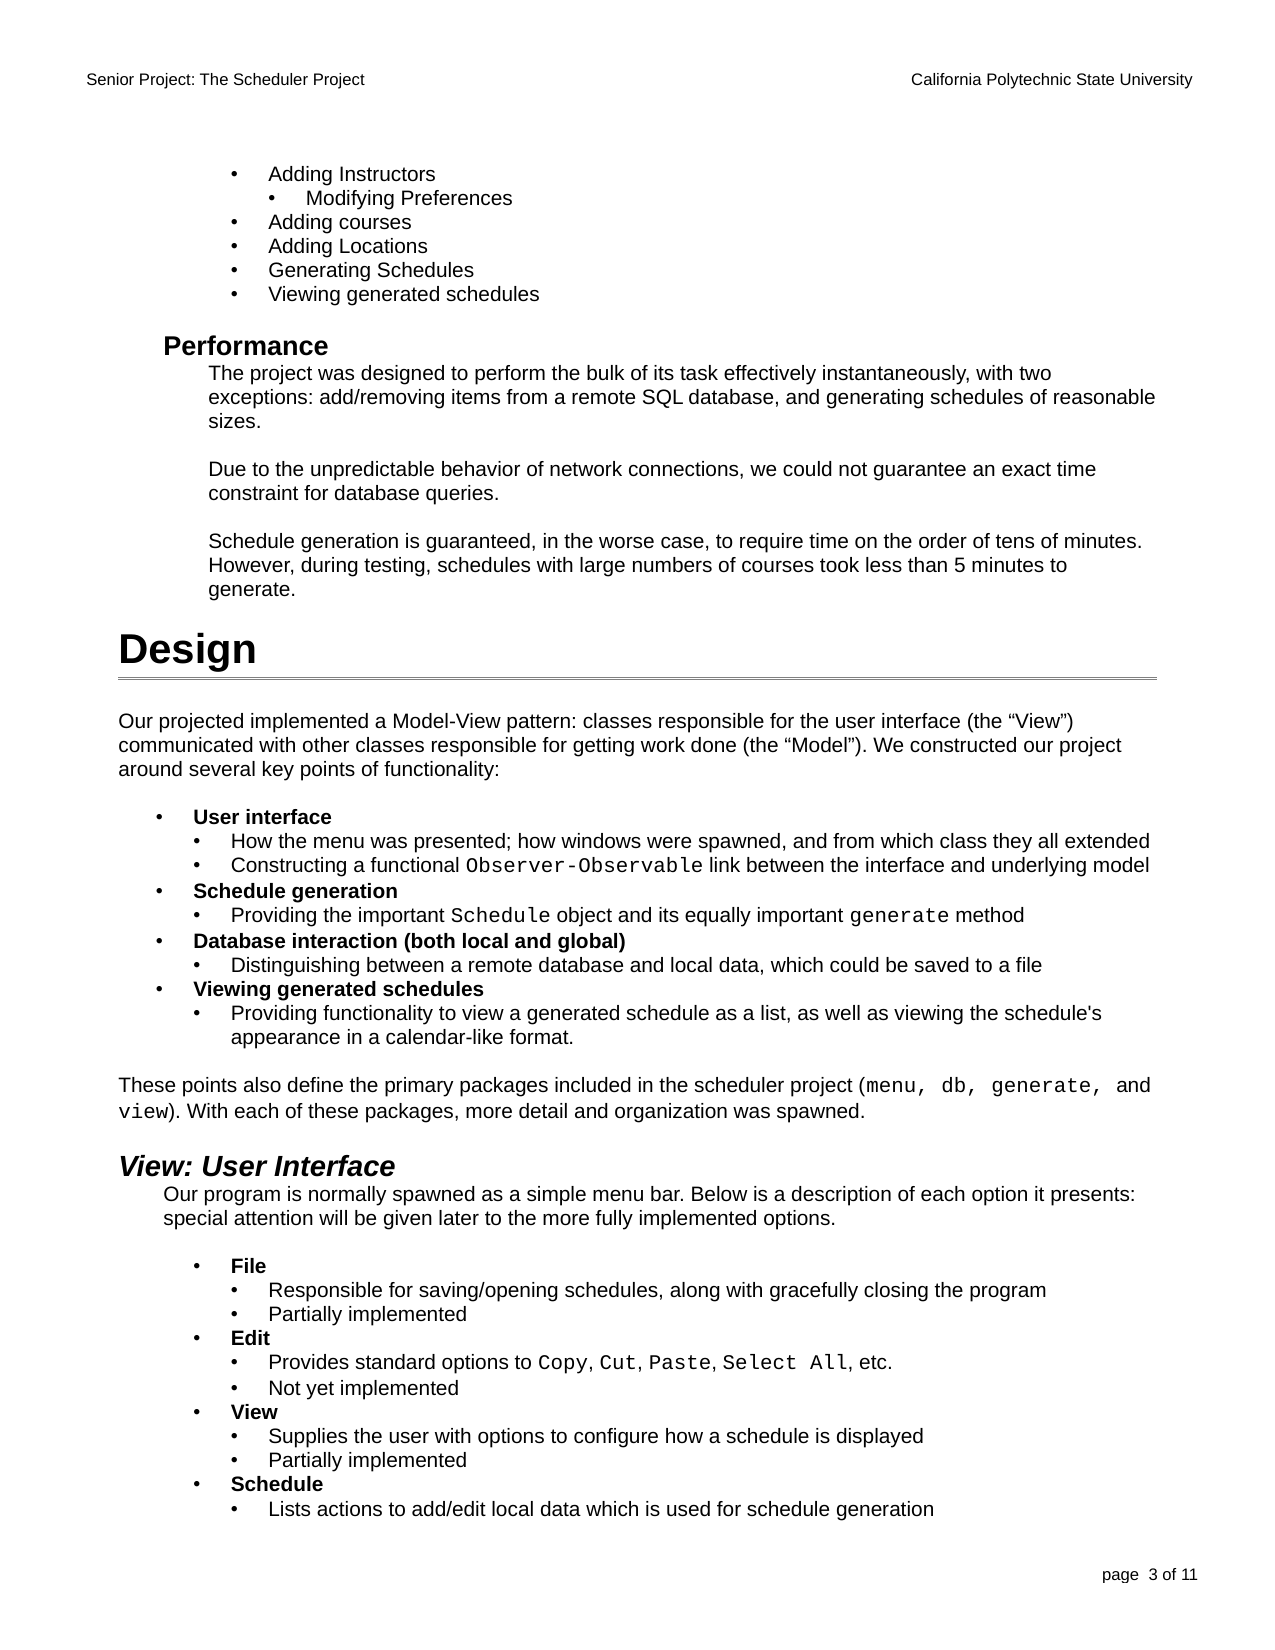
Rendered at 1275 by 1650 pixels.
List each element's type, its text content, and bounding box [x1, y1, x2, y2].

list Supplies the user with options to configure how a schedule is displayed [231, 1424, 1157, 1448]
text Design [118, 624, 1157, 672]
list Constructing a functional Observer-Observable link between the interface and underlying model [193, 853, 1157, 879]
list Adding Instructors [231, 161, 1157, 186]
list Provides standard options to Copy, Cut, Paste, Select All, etc. [231, 1350, 1157, 1376]
list Not yet implemented [231, 1376, 1157, 1400]
text View: User Interface [118, 1148, 1157, 1182]
list User interface [156, 805, 1157, 829]
text Our projected implemented a Model-View pattern: classes responsible for the user interface (the “View”) communicated with other classes responsible for getting work done (the “Model”). We constructed our project around several key points of functionality: [118, 709, 1157, 781]
list Lists actions to add/edit local data which is used for schedule generation [231, 1496, 1157, 1520]
list View [193, 1400, 1157, 1424]
text These points also define the primary packages included in the scheduler project (menu, db, generate, and view). With each of these packages, more detail and organization was spawned. [118, 1073, 1157, 1124]
text Due to the unpredictable behavior of network connections, we could not guarantee an exact time constraint for database queries. [208, 457, 1157, 505]
list Providing the important Schedule object and its equally important generate method [193, 903, 1157, 929]
text Schedule generation is guaranteed, in the worse case, to require time on the order of tens of minutes. However, during testing, schedules with large numbers of courses took less than 5 minutes to generate. [208, 529, 1157, 601]
list Viewing generated schedules [156, 977, 1157, 1001]
list Generating Schedules [231, 258, 1157, 282]
list Partially implemented [231, 1302, 1157, 1326]
list File [193, 1254, 1157, 1278]
list Database interaction (both local and global) [156, 929, 1157, 953]
list Schedule generation [156, 879, 1157, 903]
list Adding Locations [231, 234, 1157, 258]
list Distinguishing between a remote database and local data, which could be saved to a file [193, 953, 1157, 977]
list Adding courses [231, 209, 1157, 234]
list Responsible for saving/opening schedules, along with gracefully closing the program [231, 1278, 1157, 1302]
text Performance [163, 330, 1157, 361]
text Our program is normally spawned as a simple menu bar. Below is a description of each option it presents: special attention will be given later to the more fully implemented options. [163, 1182, 1157, 1230]
list How the menu was presented; how windows were spawned, and from which class they all extended [193, 829, 1157, 853]
list Viewing generated schedules [231, 282, 1157, 306]
list Providing functionality to view a generated schedule as a list, as well as viewing the schedule's appearance in a calendar-like format. [193, 1001, 1157, 1049]
list Partially implemented [231, 1448, 1157, 1472]
text The project was designed to perform the bulk of its task effectively instantaneously, with two exceptions: add/removing items from a remote SQL database, and generating schedules of reasonable sizes. [208, 361, 1157, 433]
list Modifying Preferences [268, 186, 1157, 209]
list Edit [193, 1326, 1157, 1350]
list Schedule [193, 1472, 1157, 1496]
